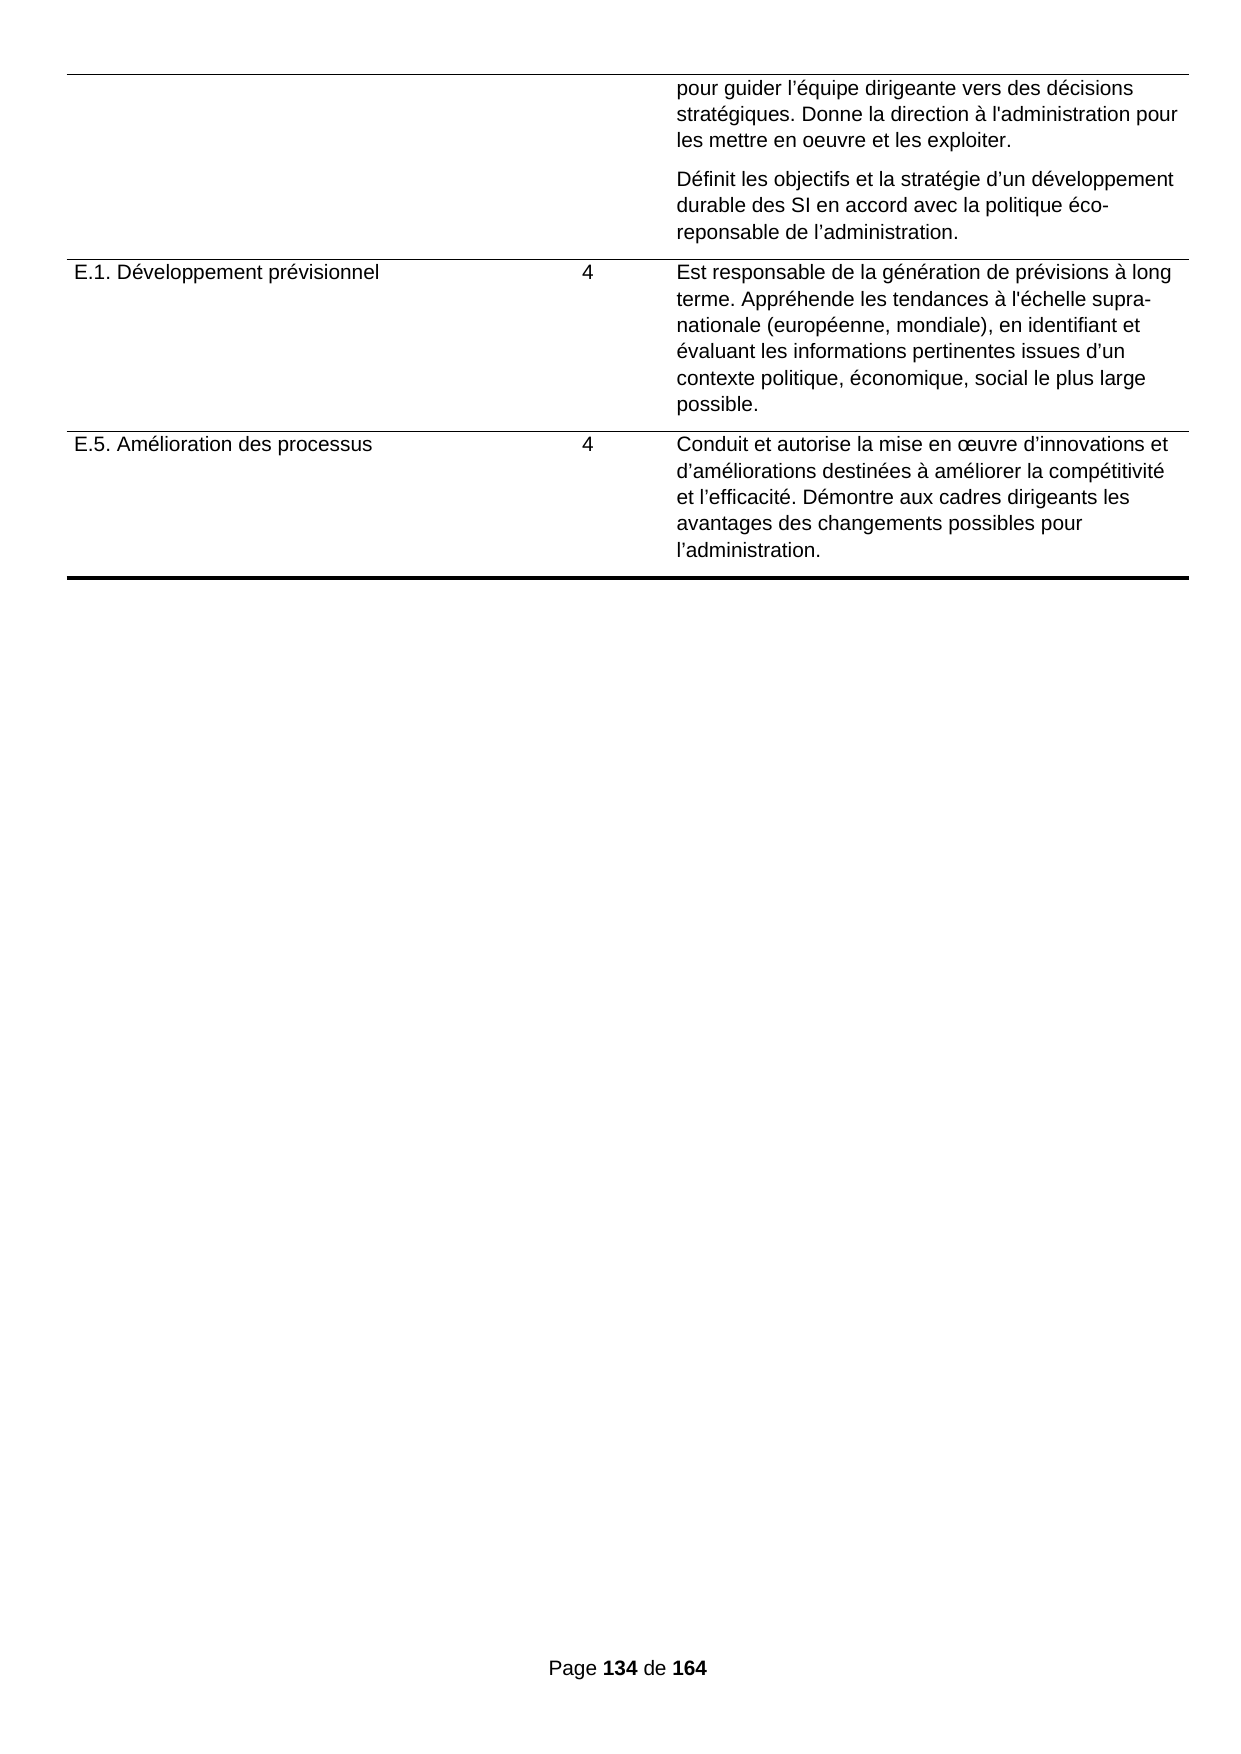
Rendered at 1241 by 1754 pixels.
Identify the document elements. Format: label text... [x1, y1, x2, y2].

table_cell E.5. Amélioration des processus [67, 432, 574, 576]
table_cell Conduit et autorise la mise en œuvre d’innovations et d’améliorations destinées à améliorer la compétitivité et l’efficacité. Démontre aux cadres dirigeants les avantages des changements possibles pour l’administration. [669, 432, 1188, 576]
table_cell pour guider l’équipe dirigeante vers des décisions stratégiques. Donne la direction à l'administration pour les mettre en oeuvre et les exploiter. Définit les objectifs et la stratégie d’un développement durable des SI en accord avec la politique éco-reponsable de l’administration. [669, 75, 1188, 258]
table_cell [67, 75, 574, 258]
table_cell 4 [575, 432, 669, 576]
table_cell 4 [575, 260, 669, 431]
table_cell Est responsable de la génération de prévisions à long terme. Appréhende les tendances à l'échelle supra-nationale (européenne, mondiale), en identifiant et évaluant les informations pertinentes issues d’un contexte politique, économique, social le plus large possible. [669, 260, 1188, 431]
table_cell [575, 75, 669, 258]
table_cell E.1. Développement prévisionnel [67, 260, 574, 431]
